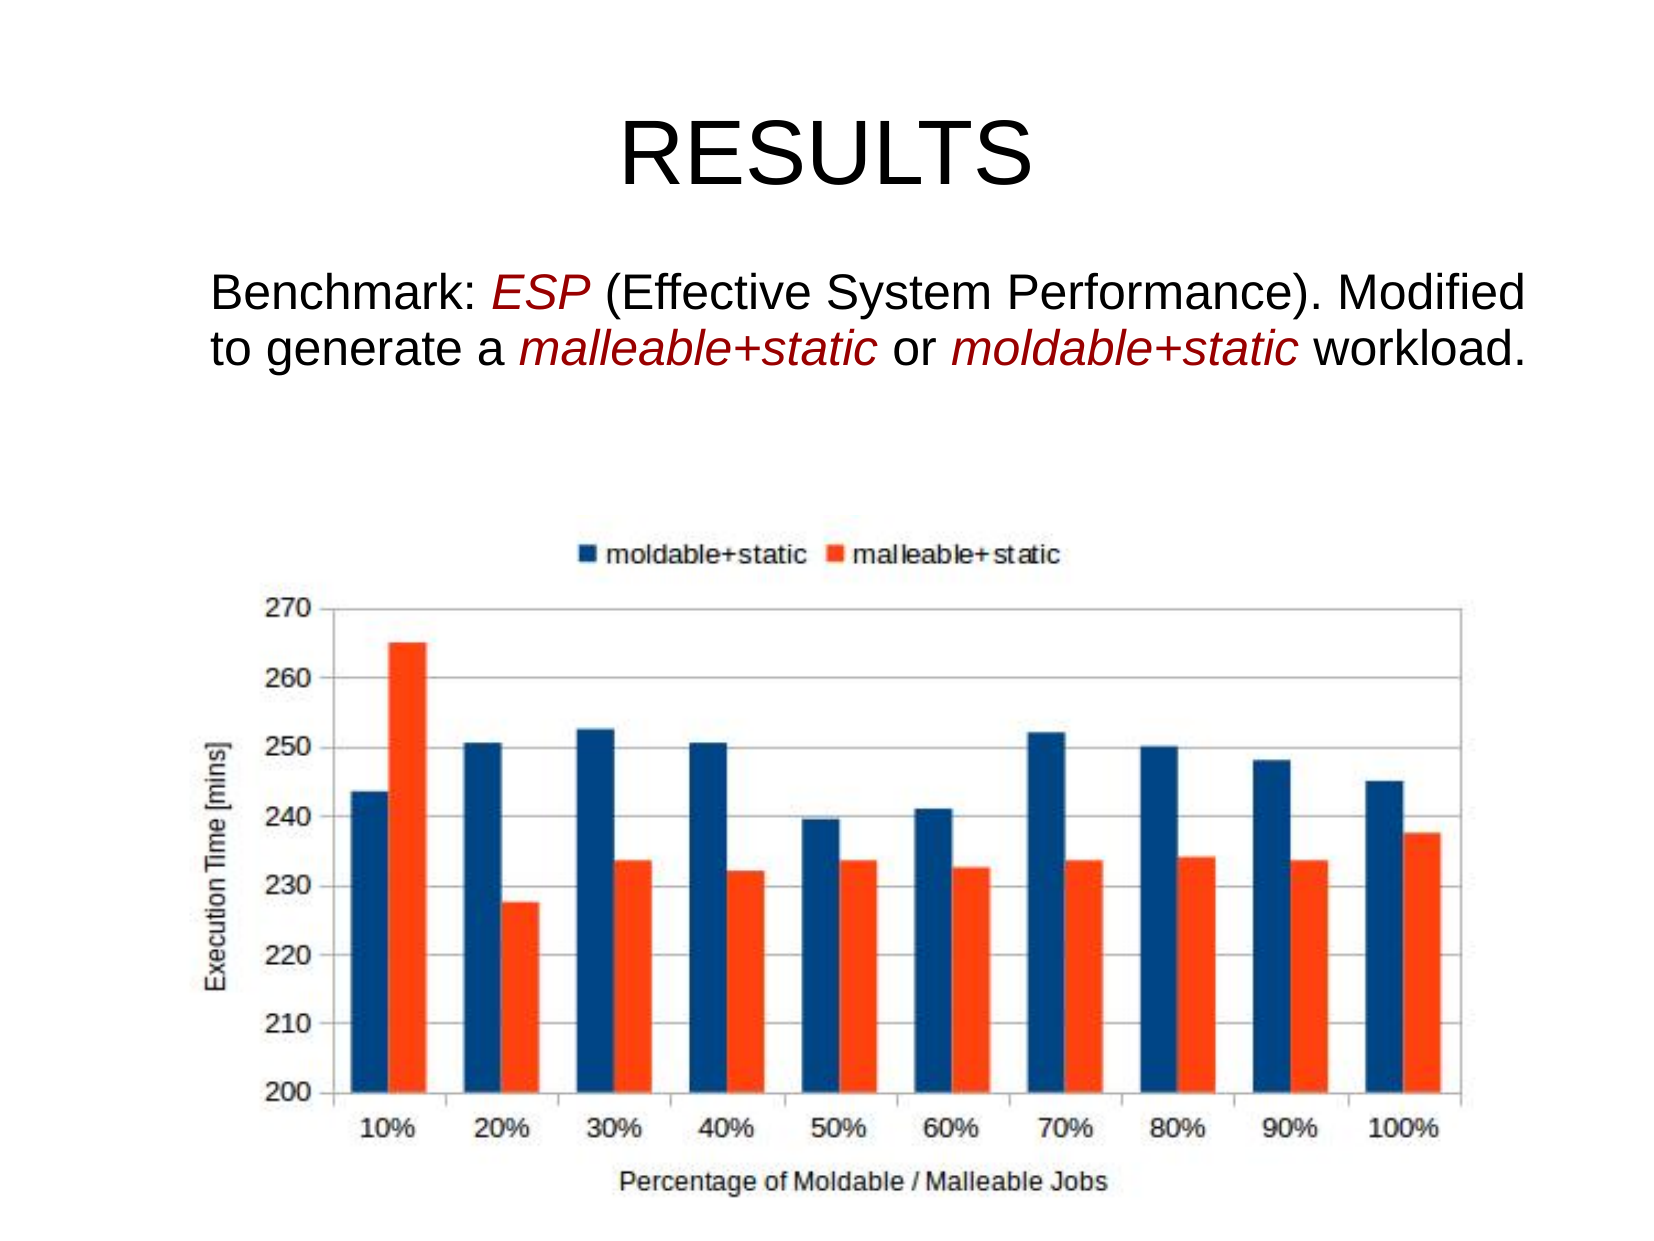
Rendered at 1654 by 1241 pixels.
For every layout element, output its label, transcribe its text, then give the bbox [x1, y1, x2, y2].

title RESULTS [82, 49, 1571, 257]
list Benchmark: ESP (Effective System Performance). Modified to generate a malleable+static or moldable+static workload. [68, 264, 1557, 1241]
picture [155, 515, 1487, 1238]
